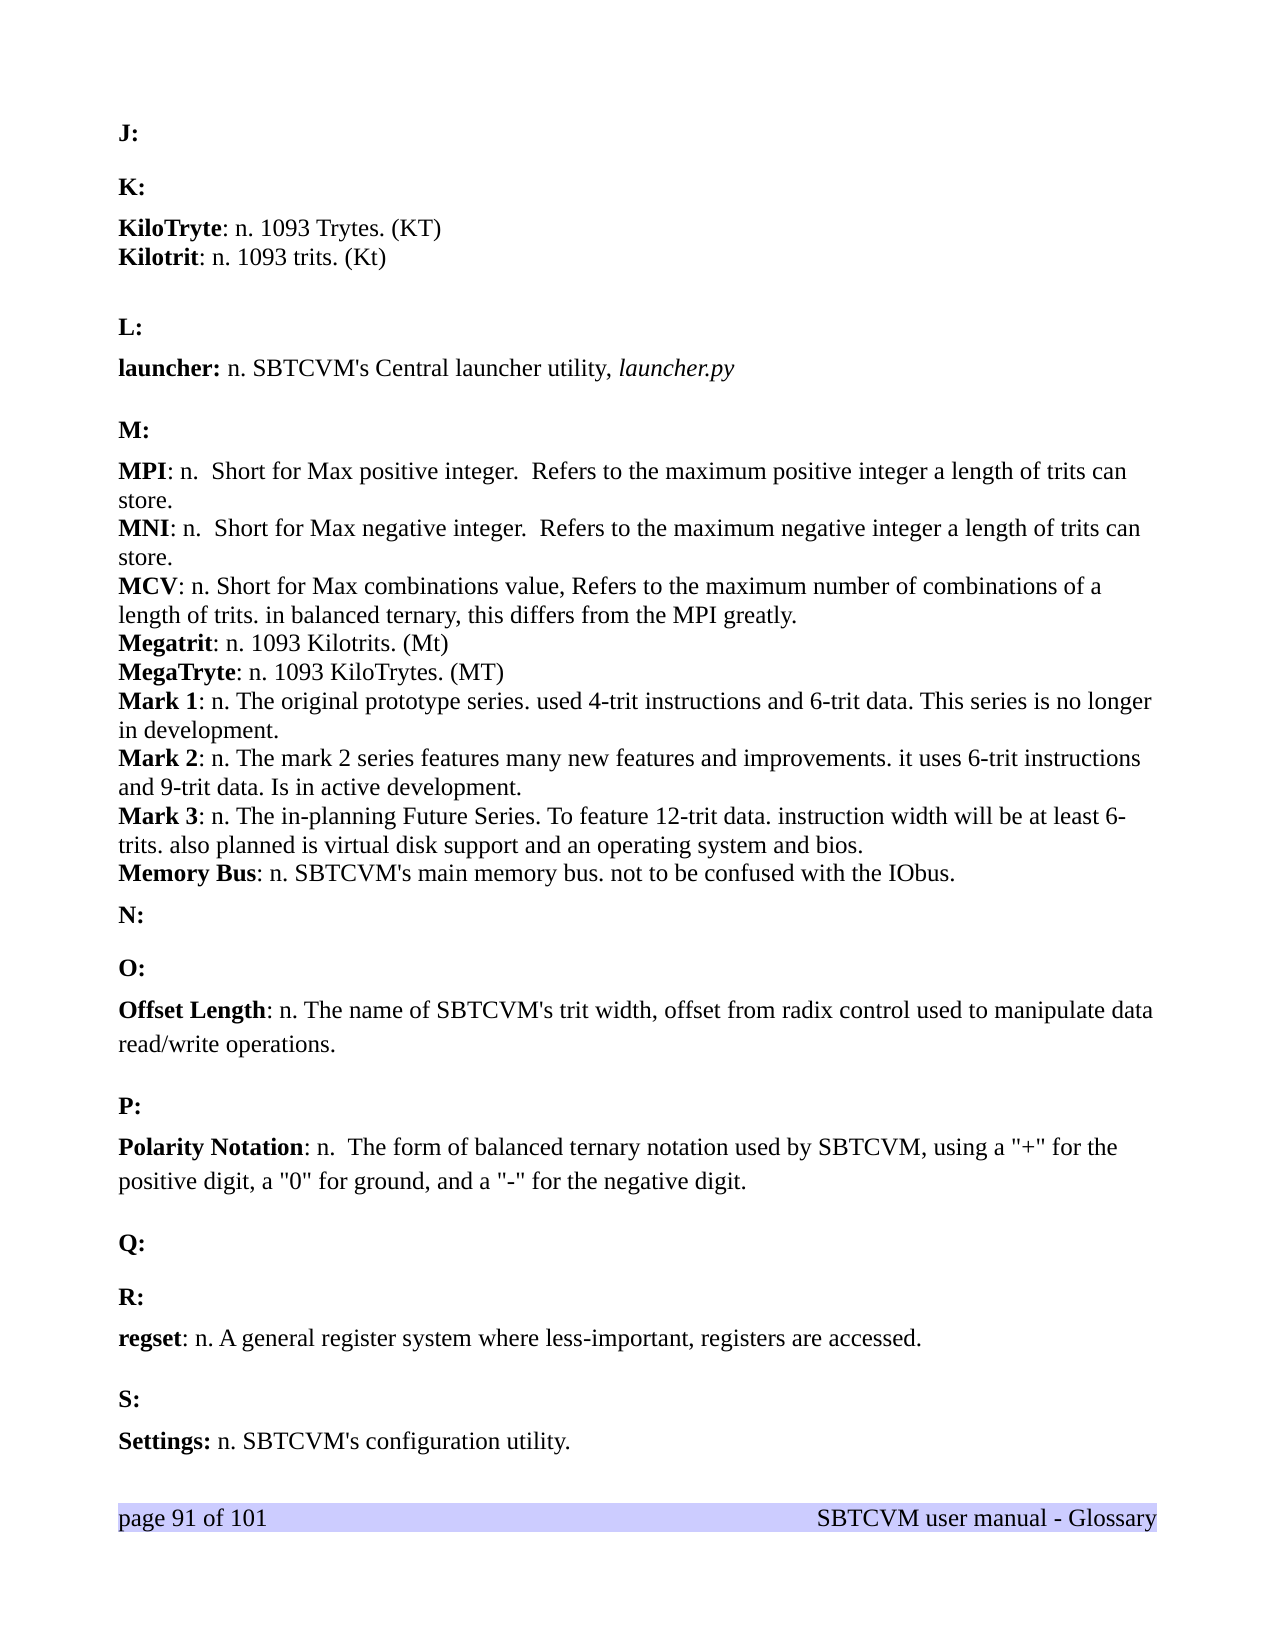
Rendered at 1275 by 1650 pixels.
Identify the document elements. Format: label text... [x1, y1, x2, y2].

text launcher: n. SBTCVM's Central launcher utility, launcher.py [118, 353, 1157, 382]
text regset: n. A general register system where less-important, registers are accessed. [118, 1323, 1157, 1352]
text MCV: n. Short for Max combinations value, Refers to the maximum number of combinations of a length of trits. in balanced ternary, this differs from the MPI greatly. [118, 571, 1157, 628]
text Kilotrit: n. 1093 trits. (Kt) [118, 242, 1157, 271]
subtitle S: [118, 1384, 1157, 1413]
text MNI: n. Short for Max negative integer. Refers to the maximum negative integer a length of trits can store. [118, 513, 1157, 571]
subtitle R: [118, 1282, 1157, 1311]
text Polarity Notation: n. The form of balanced ternary notation used by SBTCVM, using a "+" for the positive digit, a "0" for ground, and a "-" for the negative digit. [118, 1132, 1157, 1195]
text MPI: n. Short for Max positive integer. Refers to the maximum positive integer a length of trits can store. [118, 456, 1157, 513]
subtitle L: [118, 312, 1157, 341]
text Megatrit: n. 1093 Kilotrits. (Mt) [118, 628, 1157, 657]
text Mark 2: n. The mark 2 series features many new features and improvements. it uses 6-trit instructions and 9-trit data. Is in active development. [118, 743, 1157, 801]
subtitle P: [118, 1091, 1157, 1119]
text MegaTryte: n. 1093 KiloTrytes. (MT) [118, 657, 1157, 686]
text Mark 1: n. The original prototype series. used 4-trit instructions and 6-trit data. This series is no longer in development. [118, 686, 1157, 743]
subtitle N: [118, 900, 1157, 928]
text Mark 3: n. The in-planning Future Series. To feature 12-trit data. instruction width will be at least 6-trits. also planned is virtual disk support and an operating system and bios. [118, 801, 1157, 858]
text Settings: n. SBTCVM's configuration utility. [118, 1426, 1157, 1454]
subtitle O: [118, 953, 1157, 982]
subtitle Q: [118, 1228, 1157, 1257]
text Memory Bus: n. SBTCVM's main memory bus. not to be confused with the IObus. [118, 858, 1157, 887]
text KiloTryte: n. 1093 Trytes. (KT) [118, 213, 1157, 242]
subtitle K: [118, 172, 1157, 201]
subtitle J: [118, 118, 1157, 147]
subtitle M: [118, 415, 1157, 443]
text Offset Length: n. The name of SBTCVM's trit width, offset from radix control used to manipulate data read/write operations. [118, 995, 1157, 1058]
